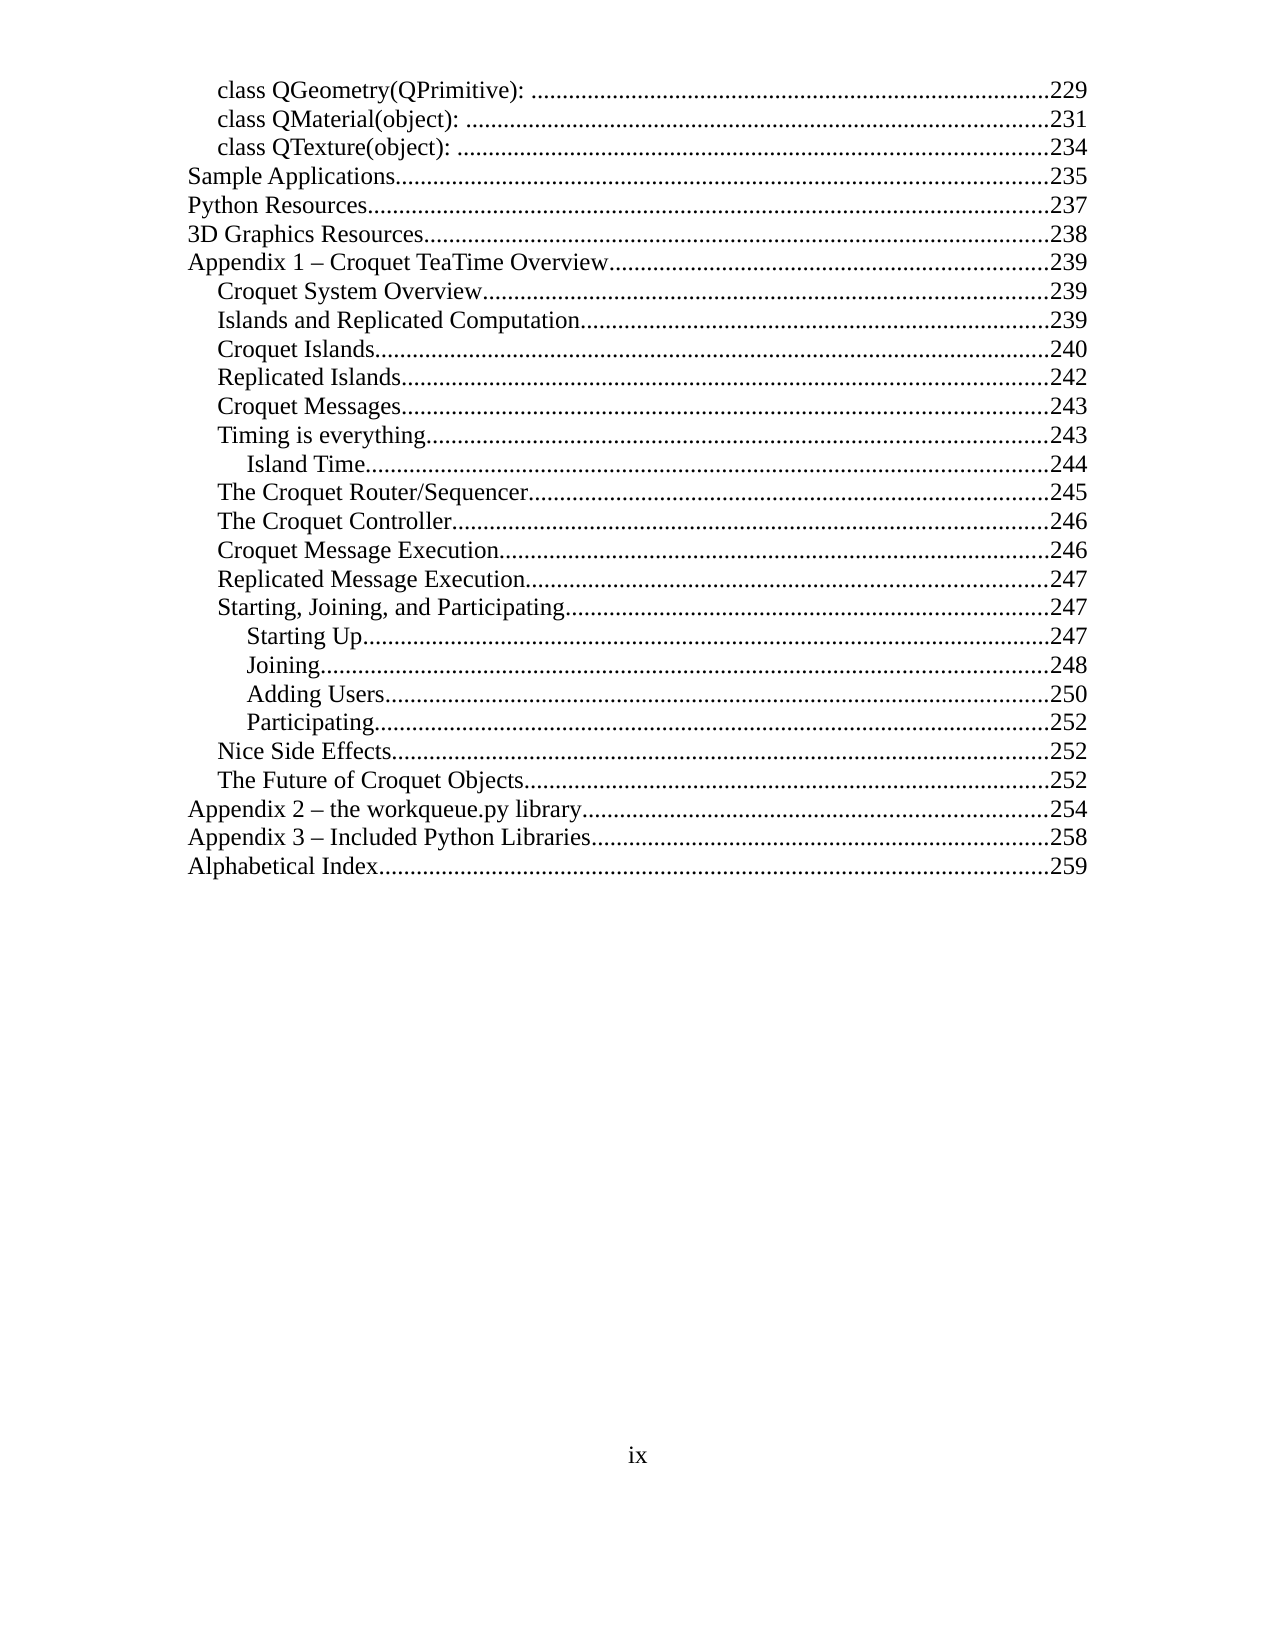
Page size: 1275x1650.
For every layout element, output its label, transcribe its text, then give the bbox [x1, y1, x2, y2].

text Replicated Islands 242 [217, 362, 1087, 391]
text Joining 248 [246, 650, 1087, 679]
text The Croquet Router/Sequencer 245 [217, 477, 1087, 506]
text Adding Users 250 [246, 679, 1087, 707]
text Starting Up 247 [246, 621, 1087, 650]
text Replicated Message Execution 247 [217, 564, 1087, 592]
text Islands and Replicated Computation 239 [217, 305, 1087, 334]
text class QTexture(object): 234 [217, 132, 1087, 161]
text Appendix 1 – Croquet TeaTime Overview 239 [187, 247, 1087, 276]
text Python Resources 237 [187, 190, 1087, 219]
text Alphabetical Index 259 [187, 851, 1087, 880]
text The Future of Croquet Objects 252 [217, 765, 1087, 794]
text Island Time 244 [246, 449, 1087, 477]
text Timing is everything 243 [217, 420, 1087, 449]
text class QMaterial(object): 231 [217, 104, 1087, 132]
text Croquet Islands 240 [217, 334, 1087, 362]
text The Croquet Controller 246 [217, 506, 1087, 535]
text Nice Side Effects 252 [217, 736, 1087, 765]
text 3D Graphics Resources 238 [187, 219, 1087, 247]
text Croquet Message Execution 246 [217, 535, 1087, 564]
text Starting, Joining, and Participating 247 [217, 592, 1087, 621]
text class QGeometry(QPrimitive): 229 [217, 75, 1087, 104]
text Participating 252 [246, 707, 1087, 736]
text Croquet Messages 243 [217, 391, 1087, 420]
text Croquet System Overview 239 [217, 276, 1087, 305]
text Sample Applications 235 [187, 161, 1087, 190]
text Appendix 3 – Included Python Libraries 258 [187, 822, 1087, 851]
text Appendix 2 – the workqueue.py library 254 [187, 794, 1087, 822]
